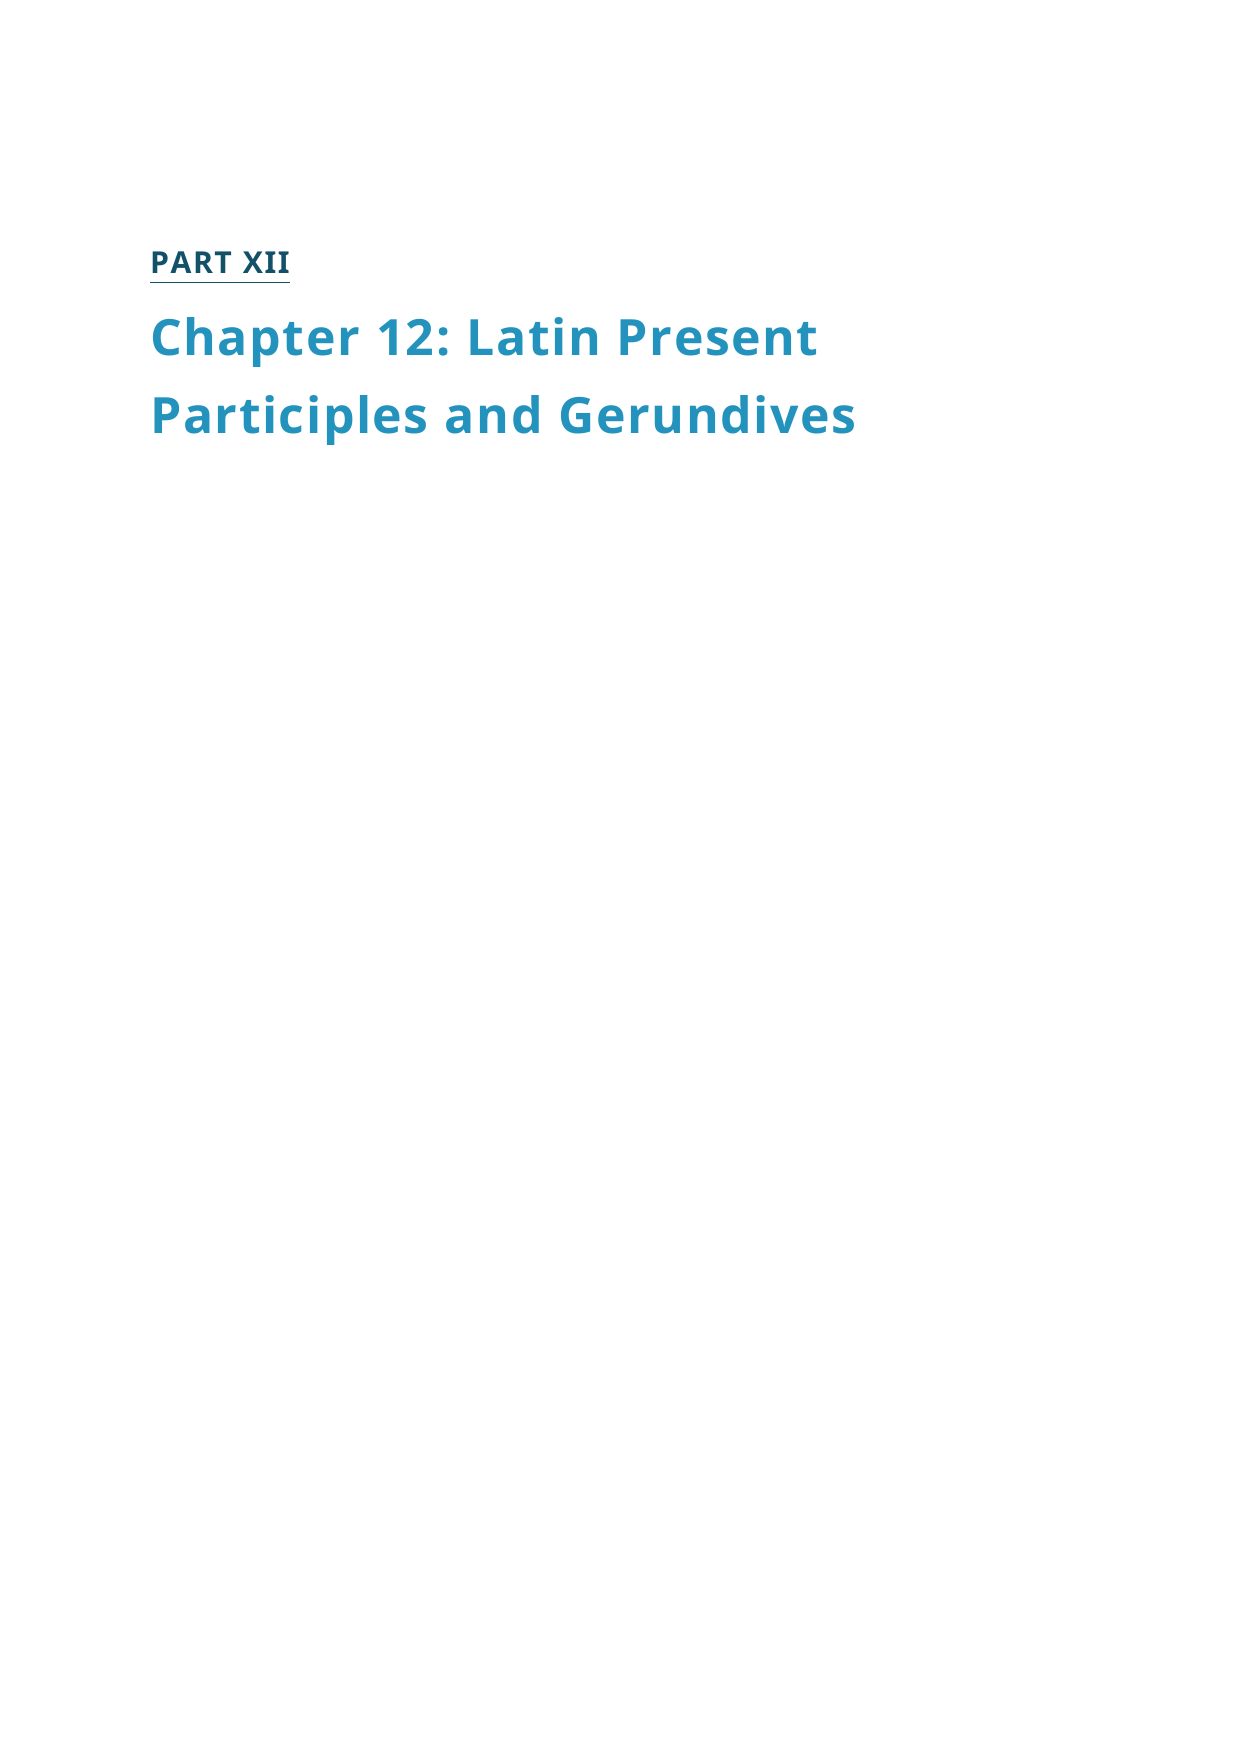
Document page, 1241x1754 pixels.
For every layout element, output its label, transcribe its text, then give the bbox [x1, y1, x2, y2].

subtitle PART XII [150, 241, 1090, 283]
subtitle Chapter 12: Latin Present Participles and Gerundives [150, 302, 1090, 448]
